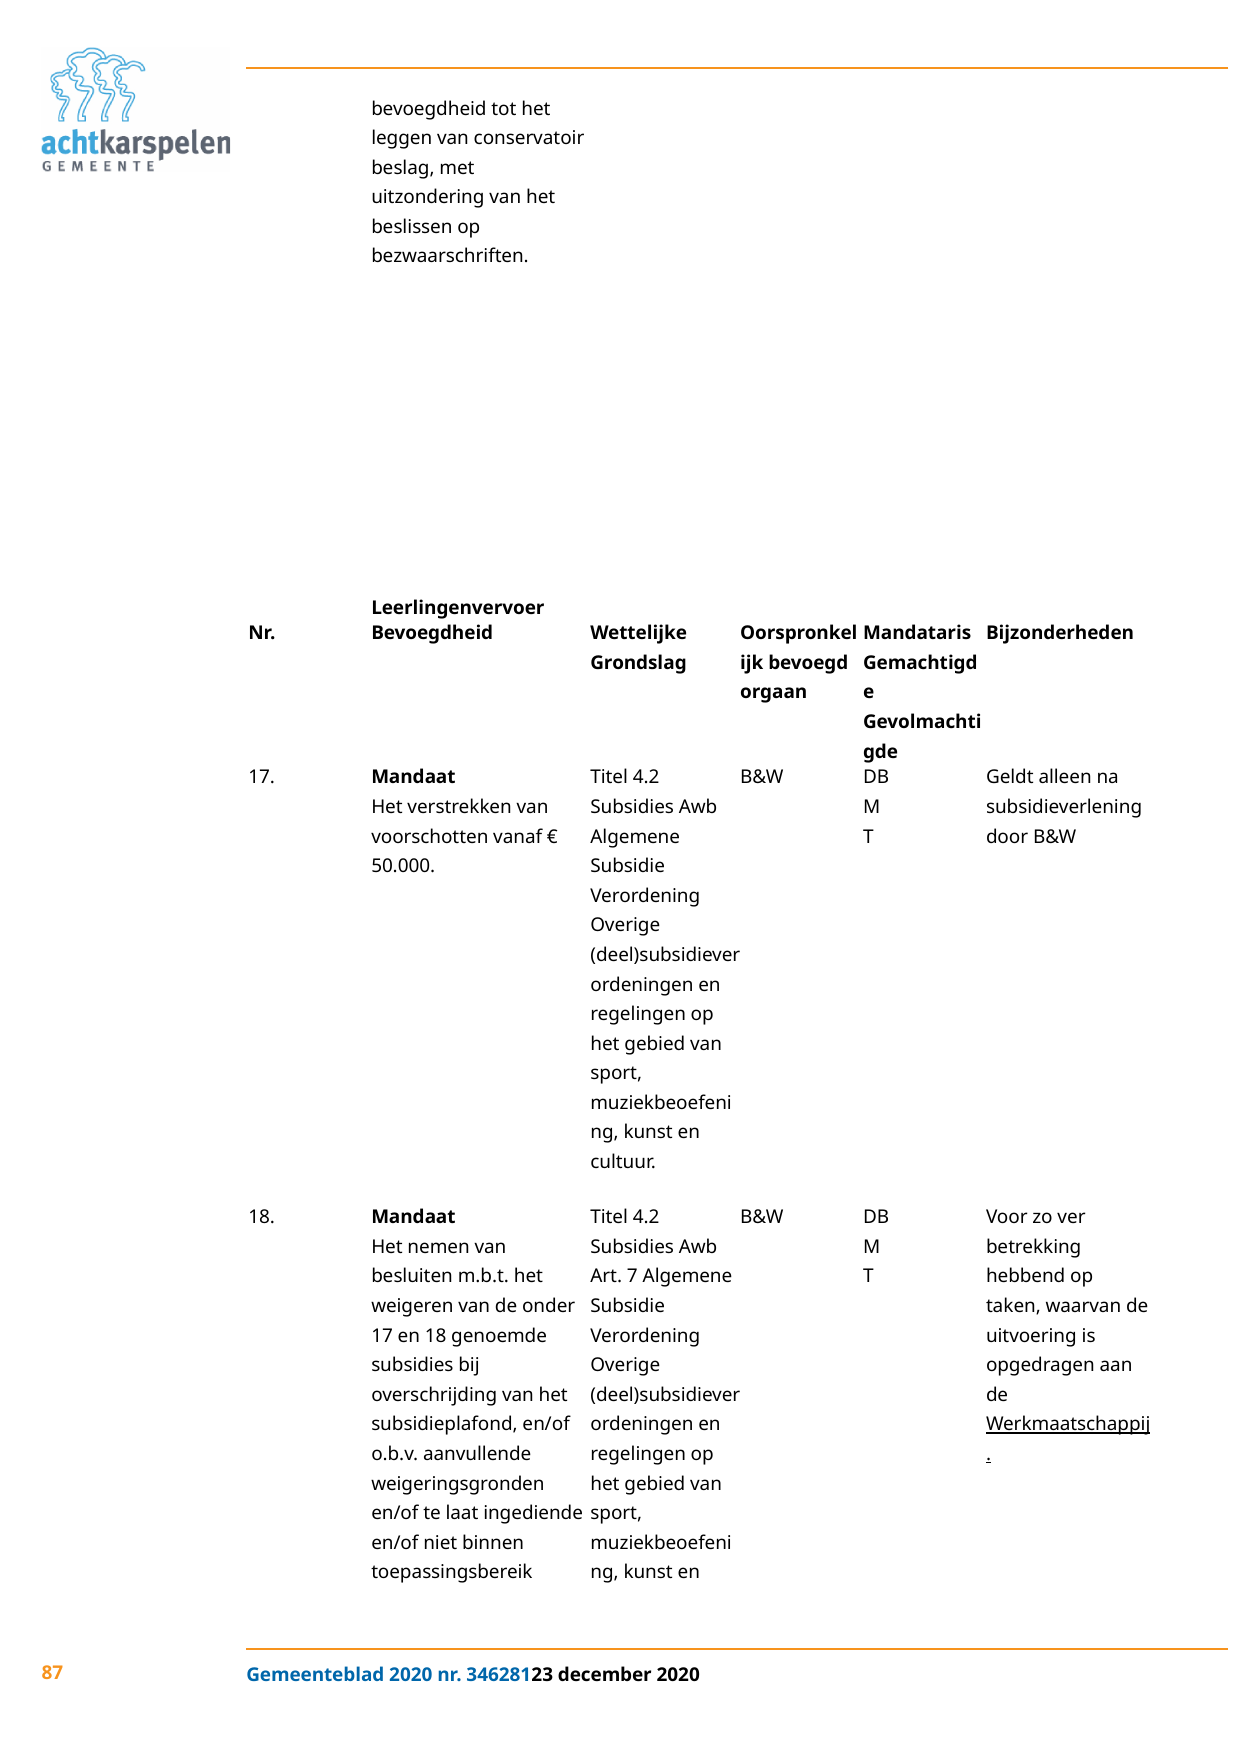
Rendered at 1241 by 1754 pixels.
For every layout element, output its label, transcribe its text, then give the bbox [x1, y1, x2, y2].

picture [41, 47, 231, 172]
table_cell Titel 4.2 Subsidies Awb Art. 7 Algemene Subsidie Verordening Overige (deel)subsidieverordeningen en regelingen op het gebied van sport, muziekbeoefening, kunst en [590, 1204, 740, 1584]
table_cell Mandaat Het nemen van besluiten m.b.t. het weigeren van de onder 17 en 18 genoemde subsidies bij overschrijding van het subsidieplafond, en/of o.b.v. aanvullende weigeringsgronden en/of te laat ingediende en/of niet binnen toepassingsbereik [371, 1204, 590, 1584]
table_cell Geldt alleen na subsidieverlening door B&W [986, 764, 1152, 1203]
table_cell Oorspronkelijk bevoegd orgaan [740, 620, 863, 764]
table_cell Wettelijke Grondslag [590, 620, 740, 764]
table_cell Leerlingenvervoer [371, 594, 1152, 619]
table_cell Titel 4.2 Subsidies Awb Algemene Subsidie Verordening Overige (deel)subsidieverordeningen en regelingen op het gebied van sport, muziekbeoefening, kunst en cultuur. [590, 764, 740, 1203]
table_cell Bevoegdheid [371, 620, 590, 764]
table_cell Mandaat Het verstrekken van voorschotten vanaf € 50.000. [371, 764, 590, 1203]
table_cell DB M T [863, 1204, 986, 1584]
table_cell bevoegdheid tot het leggen van conservatoir beslag, met uitzondering van het beslissen op bezwaarschriften. [371, 95, 590, 594]
table_cell B&W [740, 1204, 863, 1584]
table_cell [863, 95, 986, 594]
table_cell [986, 95, 1152, 594]
table_cell [590, 95, 740, 594]
table_cell 18. [248, 1204, 371, 1584]
table_cell DB M T [863, 764, 986, 1203]
table_cell Nr. [248, 620, 371, 764]
table_cell 17. [248, 764, 371, 1203]
table_cell B&W [740, 764, 863, 1203]
table_cell Bijzonderheden [986, 620, 1152, 764]
table_cell Voor zo ver betrekking hebbend op taken, waarvan de uitvoering is opgedragen aan de Werkmaatschappij. [986, 1204, 1152, 1584]
table_cell [248, 594, 371, 619]
table_cell [740, 95, 863, 594]
table_cell Mandataris Gemachtigde Gevolmachtigde [863, 620, 986, 764]
table_cell [248, 95, 371, 594]
